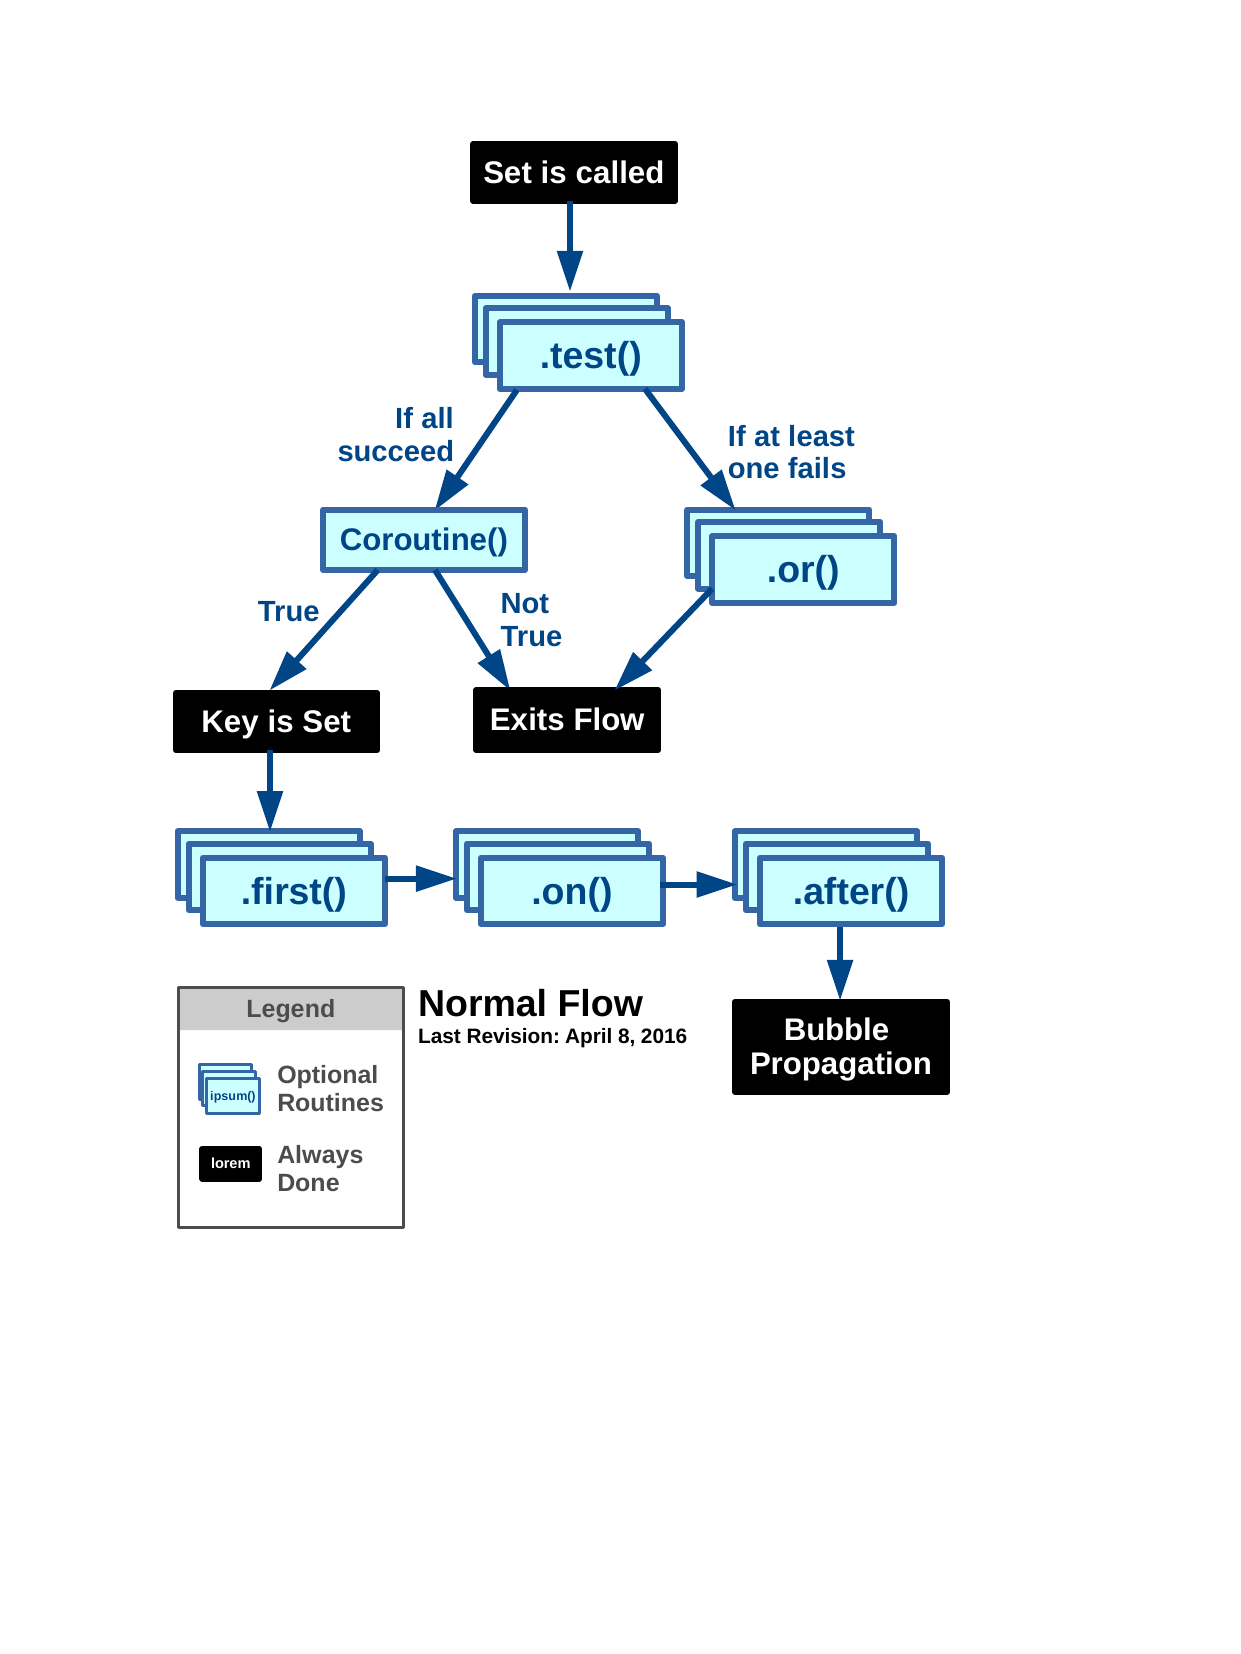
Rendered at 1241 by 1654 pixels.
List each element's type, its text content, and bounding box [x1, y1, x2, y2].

text_box .test() [455, 831, 639, 898]
text_box .test() [466, 843, 650, 911]
text_box .test() [474, 295, 657, 363]
text_box Coroutine() [323, 509, 526, 571]
text_box Optional Routines [262, 1053, 400, 1125]
text_box .test() [698, 521, 881, 589]
text_box Not True [485, 579, 591, 661]
text_box If all succeed [322, 395, 526, 481]
text_box ipsum() [206, 1078, 260, 1114]
text_box .test() [499, 322, 682, 389]
text_box .test() [735, 831, 918, 898]
text_box Normal Flow Last Revision: April 8, 2016 [403, 975, 702, 1056]
text_box .test() [188, 843, 371, 911]
text_box .test() [177, 831, 360, 898]
text_box .first() [202, 857, 385, 925]
text_box .on() [480, 857, 664, 925]
text_box .test() [745, 843, 929, 911]
text_box Exits Flow [476, 690, 659, 751]
text_box Key is Set [175, 693, 378, 751]
text_box lorem [202, 1148, 260, 1180]
text_box Bubble Propagation [735, 1001, 948, 1092]
text_box .after() [760, 857, 943, 925]
text_box .test() [687, 509, 870, 577]
text_box If at least one fails [713, 412, 871, 493]
text_box Legend [180, 989, 402, 1031]
text_box True [243, 587, 349, 636]
text_box [199, 1064, 256, 1106]
text_box Always Done [262, 1133, 379, 1205]
text_box .test() [485, 308, 668, 375]
text_box .or() [712, 536, 895, 603]
text_box Set is called [473, 143, 676, 201]
